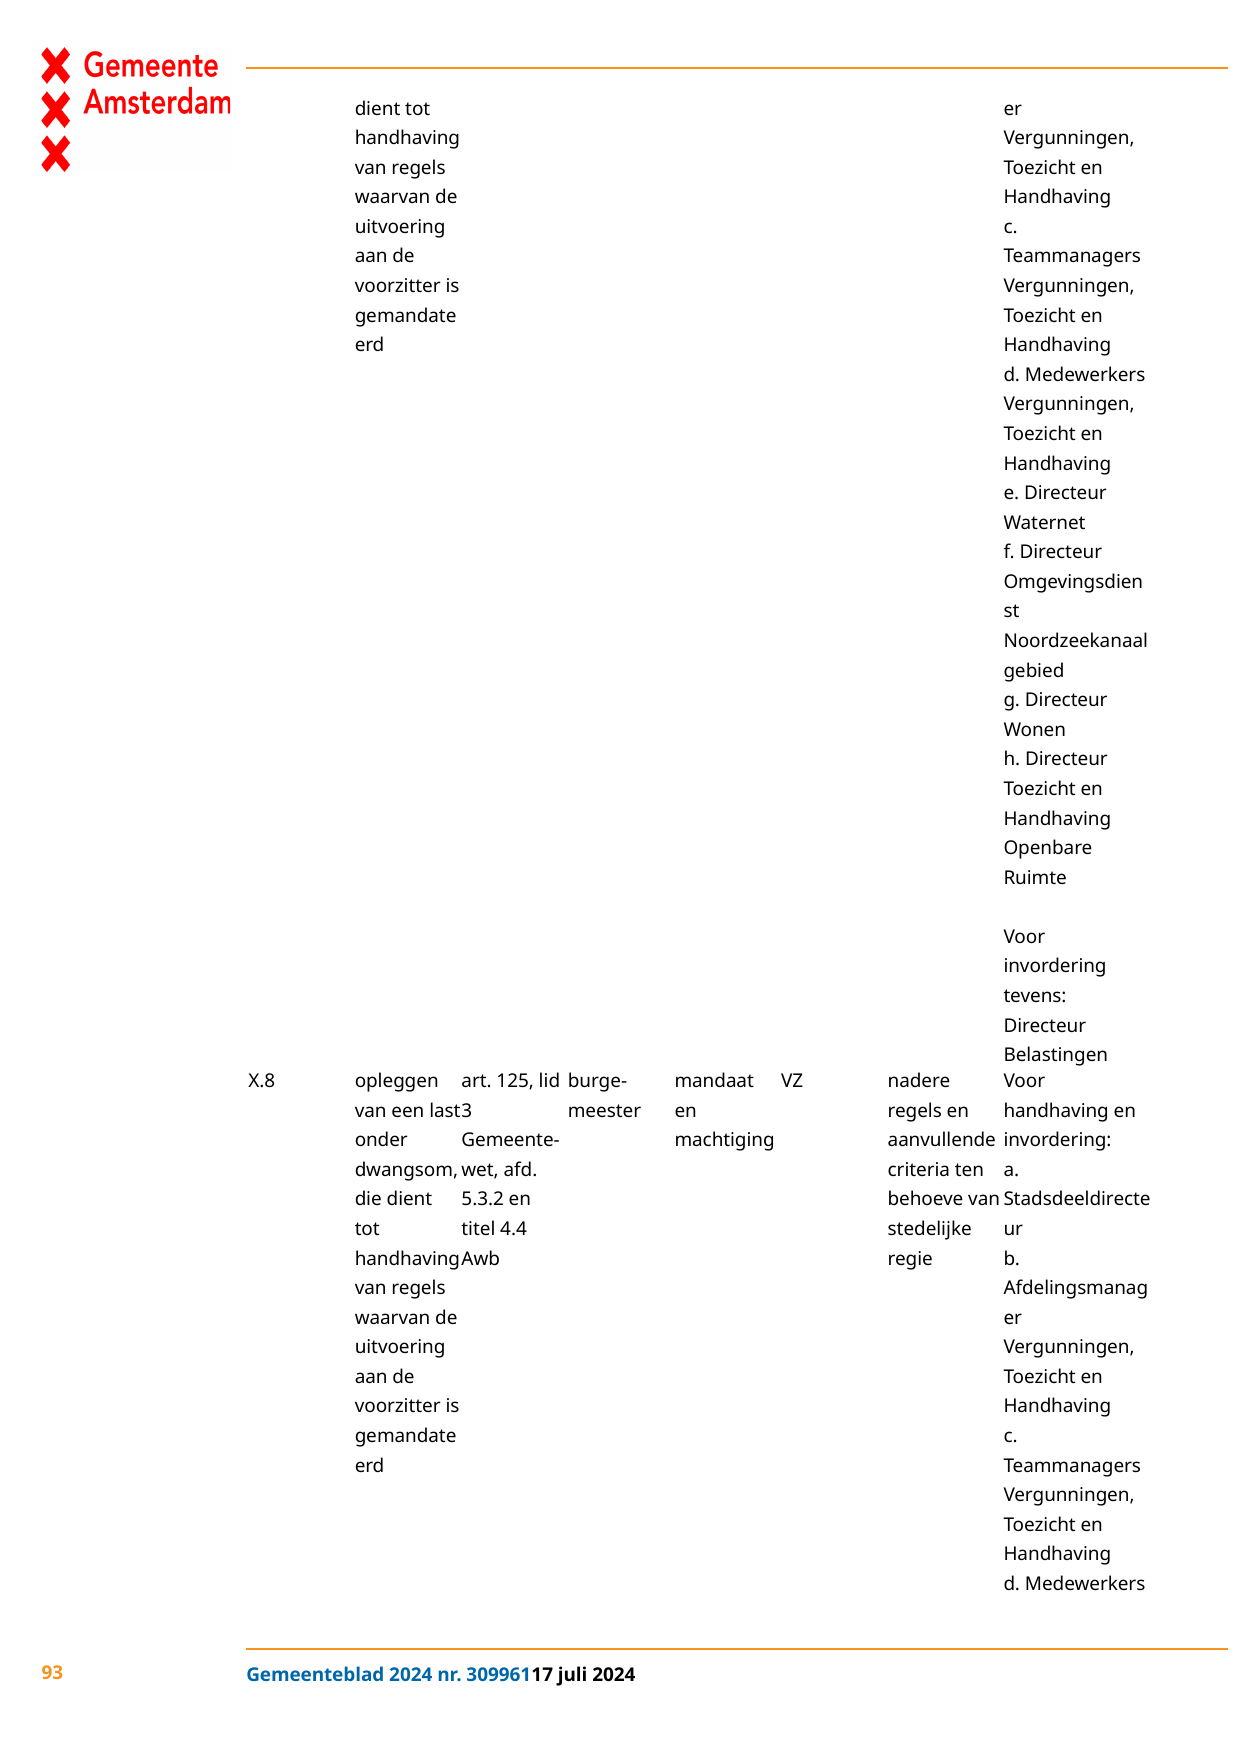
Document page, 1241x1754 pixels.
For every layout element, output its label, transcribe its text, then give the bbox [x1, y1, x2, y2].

table_cell er Vergunningen, Toezicht en Handhaving c. Teammanagers Vergunningen, Toezicht en Handhaving d. Medewerkers Vergunningen, Toezicht en Handhaving e. Directeur Waternet f. Directeur Omgevingsdienst Noordzeekanaalgebied g. Directeur Wonen h. Directeur Toezicht en Handhaving Openbare Ruimte Voor invordering tevens: Directeur Belastingen [1003, 95, 1152, 1067]
table_cell [461, 95, 568, 1067]
table_cell [781, 95, 887, 1067]
table_cell [674, 95, 781, 1067]
table_cell burge-meester [568, 1067, 674, 1596]
table_cell VZ [781, 1067, 887, 1596]
table_cell Voor handhaving en invordering: a. Stadsdeeldirecteur b. Afdelingsmanager Vergunningen, Toezicht en Handhaving c. Teammanagers Vergunningen, Toezicht en Handhaving d. Medewerkers [1003, 1067, 1152, 1596]
table_cell [888, 95, 1003, 1067]
table_cell art. 125, lid 3 Gemeente-wet, afd. 5.3.2 en titel 4.4 Awb [461, 1067, 568, 1596]
table_cell [568, 95, 674, 1067]
table_cell mandaat en machtiging [674, 1067, 781, 1596]
table_cell dient tot handhaving van regels waarvan de uitvoering aan de voorzitter is gemandateerd [355, 95, 461, 1067]
table_cell opleggen van een last onder dwangsom, die dient tot handhaving van regels waarvan de uitvoering aan de voorzitter is gemandateerd [355, 1067, 461, 1596]
table_cell X.8 [248, 1067, 354, 1596]
table_cell nadere regels en aanvullende criteria ten behoeve van stedelijke regie [888, 1067, 1003, 1596]
table_cell [248, 95, 354, 1067]
picture [41, 47, 231, 172]
